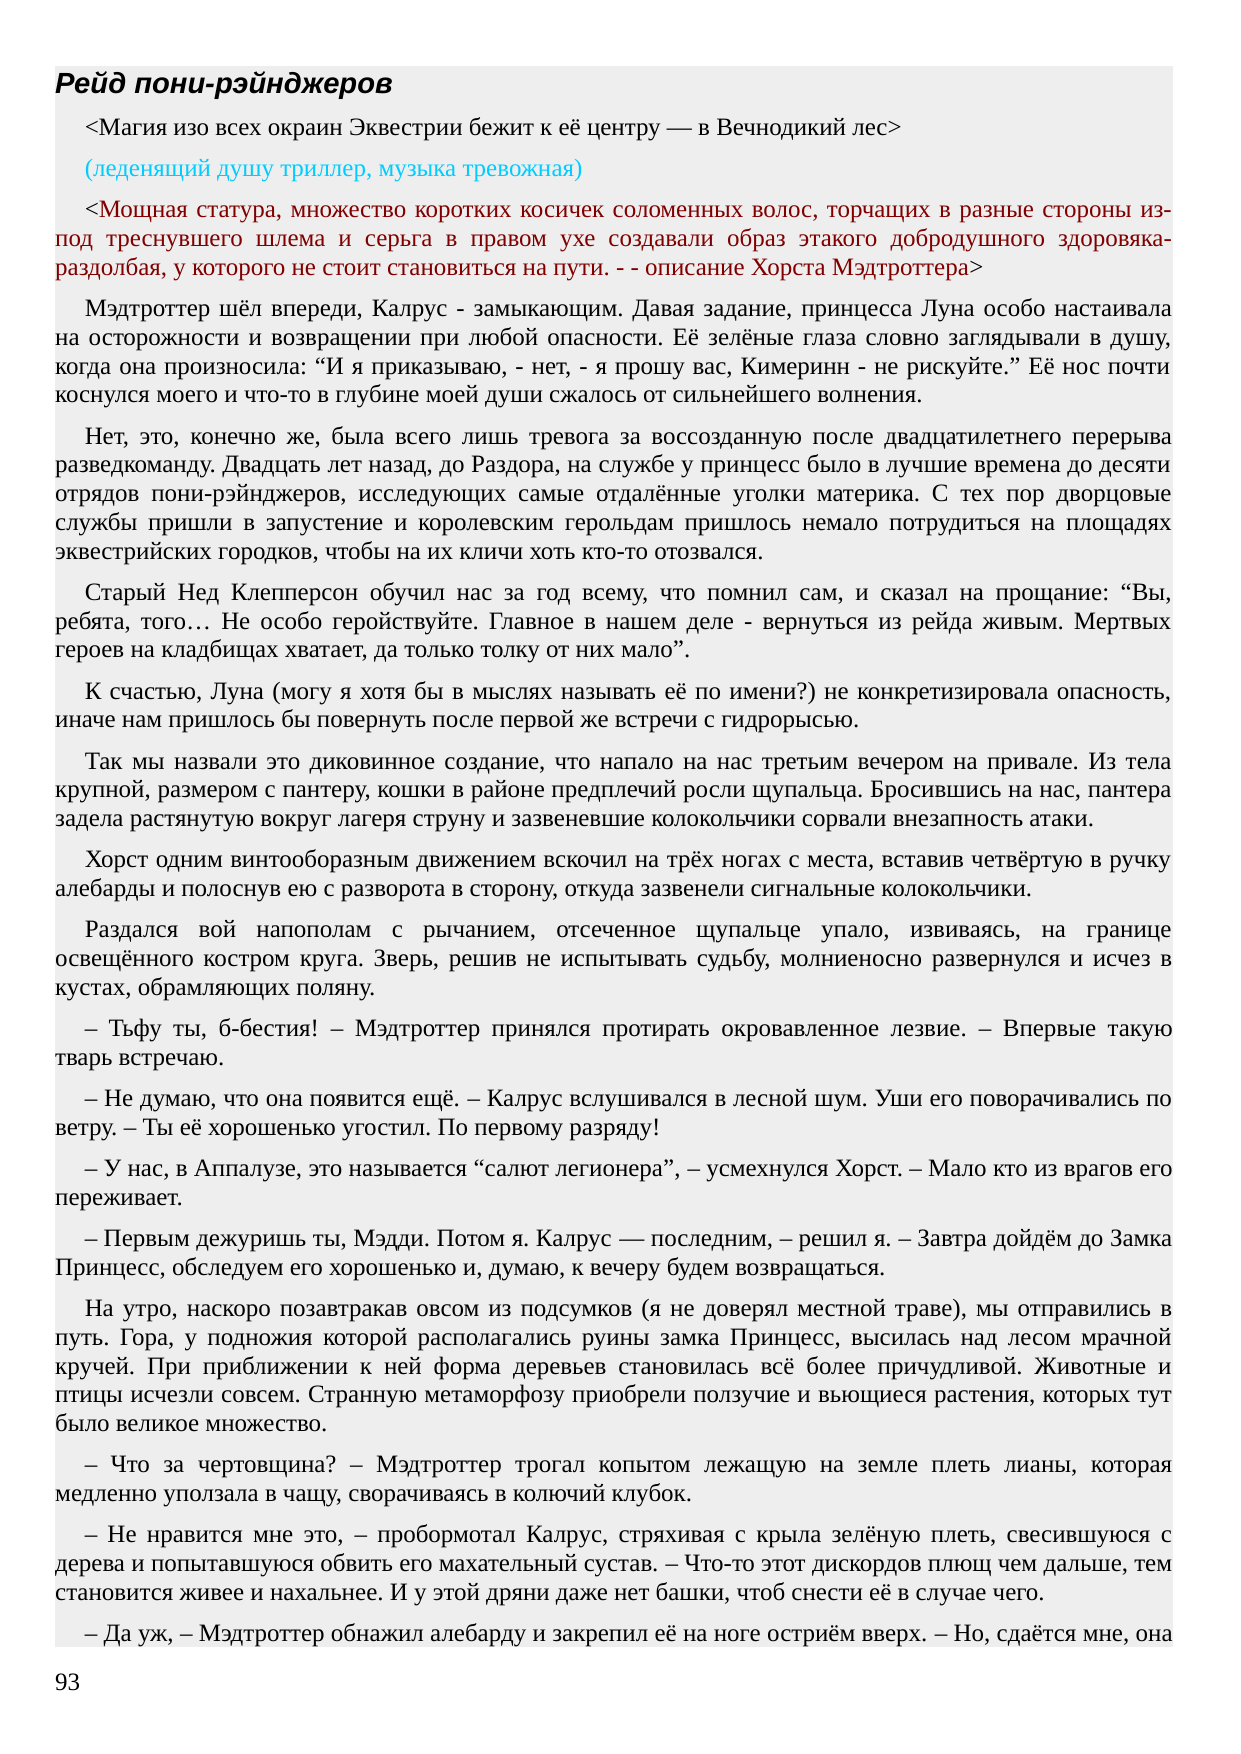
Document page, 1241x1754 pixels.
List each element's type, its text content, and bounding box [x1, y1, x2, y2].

text – Да уж, – Мэдтроттер обнажил алебарду и закрепил её на ноге остриём вверх. – Но, сдаётся мне, она [55, 1618, 1173, 1647]
text – Первым дежуришь ты, Мэдди. Потом я. Калрус — последним, – решил я. – Завтра дойдём до Замка Принцесс, обследуем его хорошенько и, думаю, к вечеру будем возвращаться. [55, 1223, 1173, 1281]
text Старый Нед Клепперсон обучил нас за год всему, что помнил сам, и сказал на прощание: “Вы, ребята, того… Не особо геройствуйте. Главное в нашем деле - вернуться из рейда живым. Мертвых героев на кладбищах хватает, да только толку от них мало”. [55, 577, 1173, 663]
text Так мы назвали это диковинное создание, что напало на нас третьим вечером на привале. Из тела крупной, размером с пантеру, кошки в районе предплечий росли щупальца. Бросившись на нас, пантера задела растянутую вокруг лагеря струну и зазвеневшие колокольчики сорвали внезапность атаки. [55, 746, 1173, 832]
text Мэдтроттер шёл впереди, Калрус - замыкающим. Давая задание, принцесса Луна особо настаивала на осторожности и возвращении при любой опасности. Её зелёные глаза словно заглядывали в душу, когда она произносила: “И я приказываю, - нет, - я прошу вас, Кимеринн - не рискуйте.” Её нос почти коснулся моего и что-то в глубине моей души сжалось от сильнейшего волнения. [55, 293, 1173, 408]
text – Не нравится мне это, – пробормотал Калрус, стряхивая с крыла зелёную плеть, свесившуюся с дерева и попытавшуюся обвить его махательный сустав. – Что-то этот дискордов плющ чем дальше, тем становится живее и нахальнее. И у этой дряни даже нет башки, чтоб снести её в случае чего. [55, 1519, 1173, 1606]
text На утро, наскоро позавтракав овсом из подсумков (я не доверял местной траве), мы отправились в путь. Гора, у подножия которой располагались руины замка Принцесс, высилась над лесом мрачной кручей. При приближении к ней форма деревьев становилась всё более причудливой. Животные и птицы исчезли совсем. Странную метаморфозу приобрели ползучие и вьющиеся растения, которых тут было великое множество. [55, 1293, 1173, 1437]
text К счастью, Луна (могу я хотя бы в мыслях называть её по имени?) не конкретизировала опасность, иначе нам пришлось бы повернуть после первой же встречи с гидрорысью. [55, 676, 1173, 733]
text – Не думаю, что она появится ещё. – Калрус вслушивался в лесной шум. Уши его поворачивались по ветру. – Ты её хорошенько угостил. По первому разряду! [55, 1083, 1173, 1141]
text – Что за чертовщина? – Мэдтроттер трогал копытом лежащую на земле плеть лианы, которая медленно уползала в чащу, сворачиваясь в колючий клубок. [55, 1449, 1173, 1507]
text <Мощная статура, множество коротких косичек соломенных волос, торчащих в разные стороны из-под треснувшего шлема и серьга в правом ухе создавали образ этакого добродушного здоровяка-раздолбая, у которого не стоит становиться на пути. - - описание Хорста Мэдтроттера> [55, 194, 1173, 281]
subtitle Рейд пони-рэйнджеров [55, 66, 1173, 99]
text Раздался вой напополам с рычанием, отсеченное щупальце упало, извиваясь, на границе освещённого костром круга. Зверь, решив не испытывать судьбу, молниеносно развернулся и исчез в кустах, обрамляющих поляну. [55, 914, 1173, 1001]
text – У нас, в Аппалузе, это называется “салют легионера”, – усмехнулся Хорст. – Мало кто из врагов его переживает. [55, 1153, 1173, 1211]
text <Магия изо всех окраин Эквестрии бежит к её центру — в Вечнодикий лес> [55, 112, 1173, 141]
text – Тьфу ты, б-бестия! – Мэдтроттер принялся протирать окровавленное лезвие. – Впервые такую тварь встречаю. [55, 1013, 1173, 1071]
text Нет, это, конечно же, была всего лишь тревога за воссозданную после двадцатилетнего перерыва разведкоманду. Двадцать лет назад, до Раздора, на службе у принцесс было в лучшие времена до десяти отрядов пони-рэйнджеров, исследующих самые отдалённые уголки материка. С тех пор дворцовые службы пришли в запустение и королевским герольдам пришлось немало потрудиться на площадях эквестрийских городков, чтобы на их кличи хоть кто-то отозвался. [55, 421, 1173, 564]
text Хорст одним винтооборазным движением вскочил на трёх ногах с места, вставив четвёртую в ручку алебарды и полоснув ею с разворота в сторону, откуда зазвенели сигнальные колокольчики. [55, 844, 1173, 902]
text (леденящий душу триллер, музыка тревожная) [55, 153, 1173, 182]
